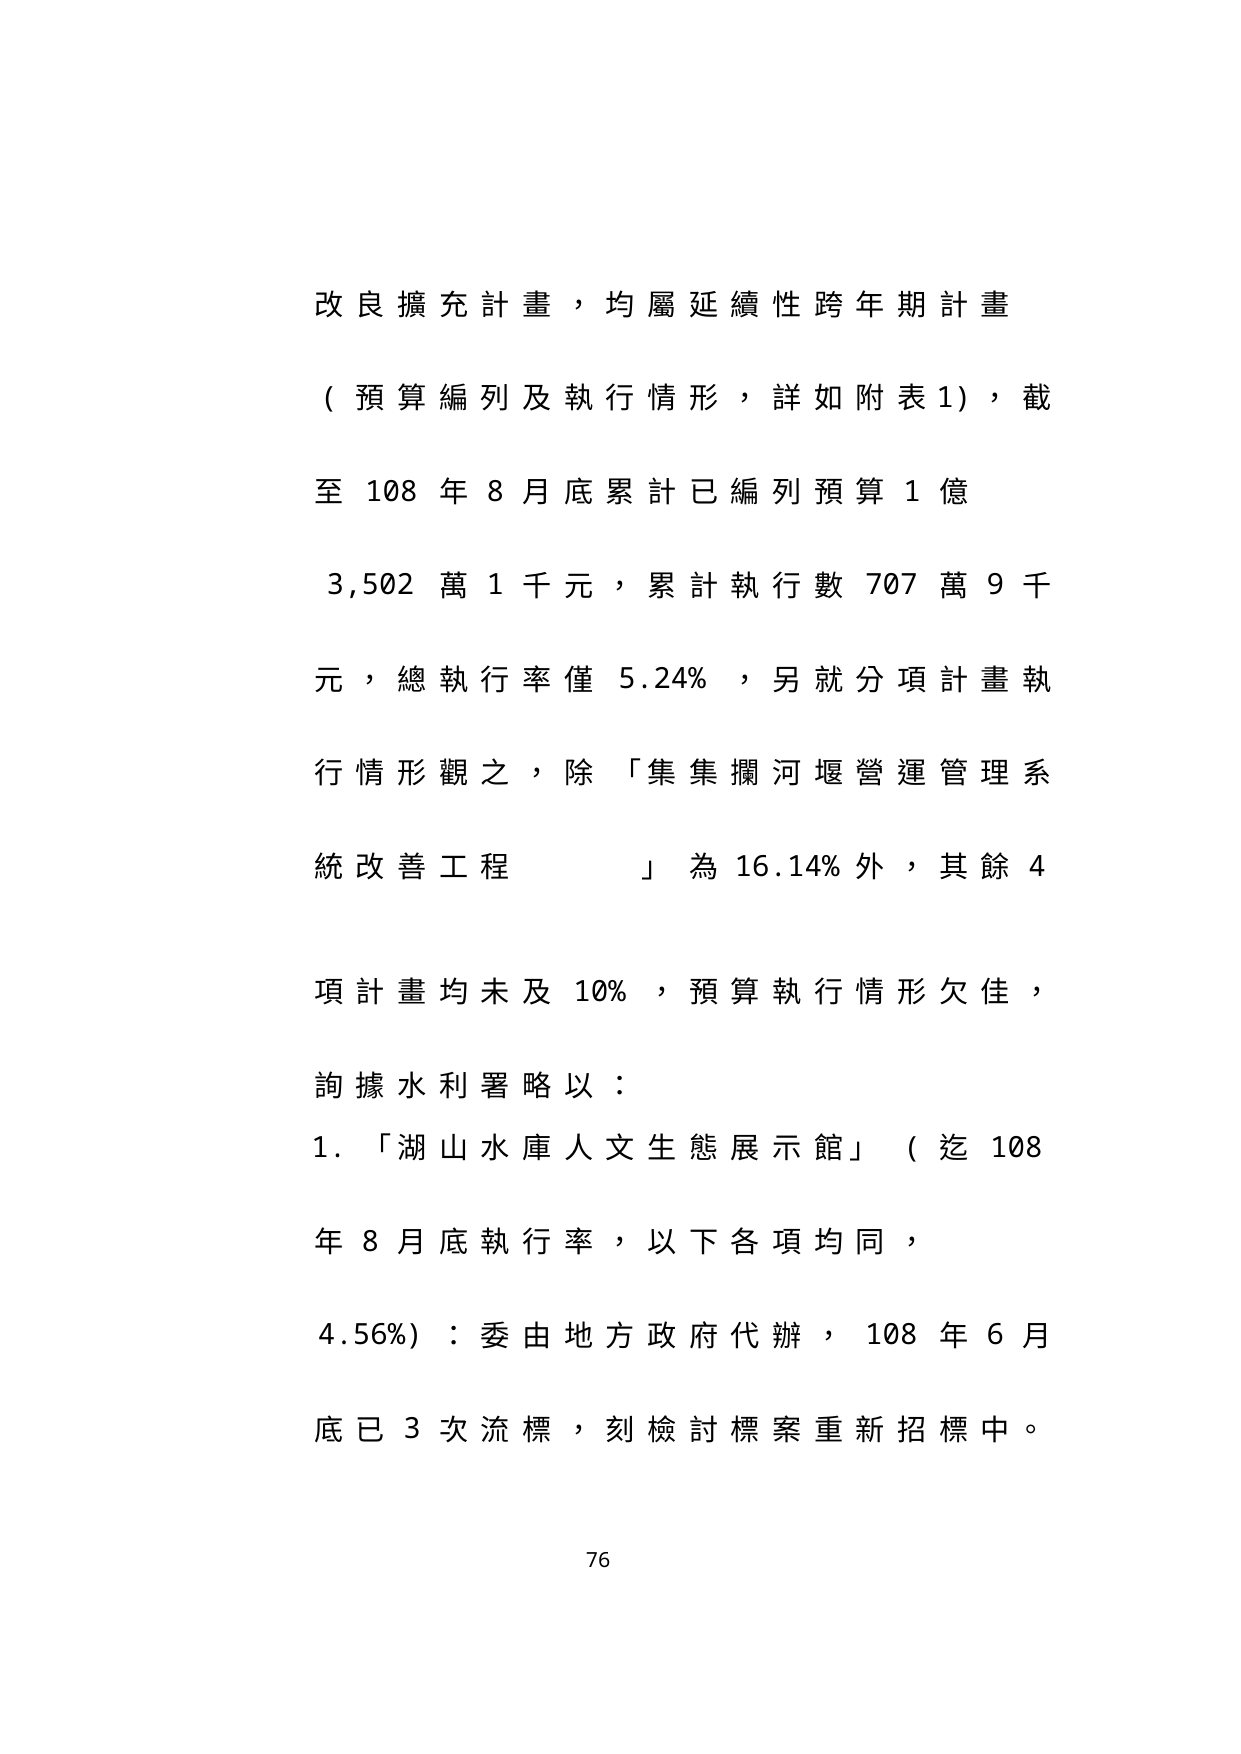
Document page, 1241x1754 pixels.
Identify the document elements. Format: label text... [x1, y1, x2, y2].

text 改良擴充計畫，均屬延續性跨年期計畫(預算編列及執行情形，詳如附表1)，截至108年8月底累計已編列預算1億3,502萬1千元，累計執行數707萬9千元，總執行率僅5.24%，另就分項計畫執行情形觀之，除「集集攔河堰營運管理系統改善工程 」為16.14%外，其餘4項計畫均未及10%，預算執行情形欠佳，詢據水利署略以： [271, 229, 1058, 1104]
text 1.「湖山水庫人文生態展示館」(迄108年8月底執行率，以下各項均同，4.56%)：委由地方政府代辦，108年6月底已3次流標，刻檢討標案重新招標中。 [271, 1104, 1058, 1479]
